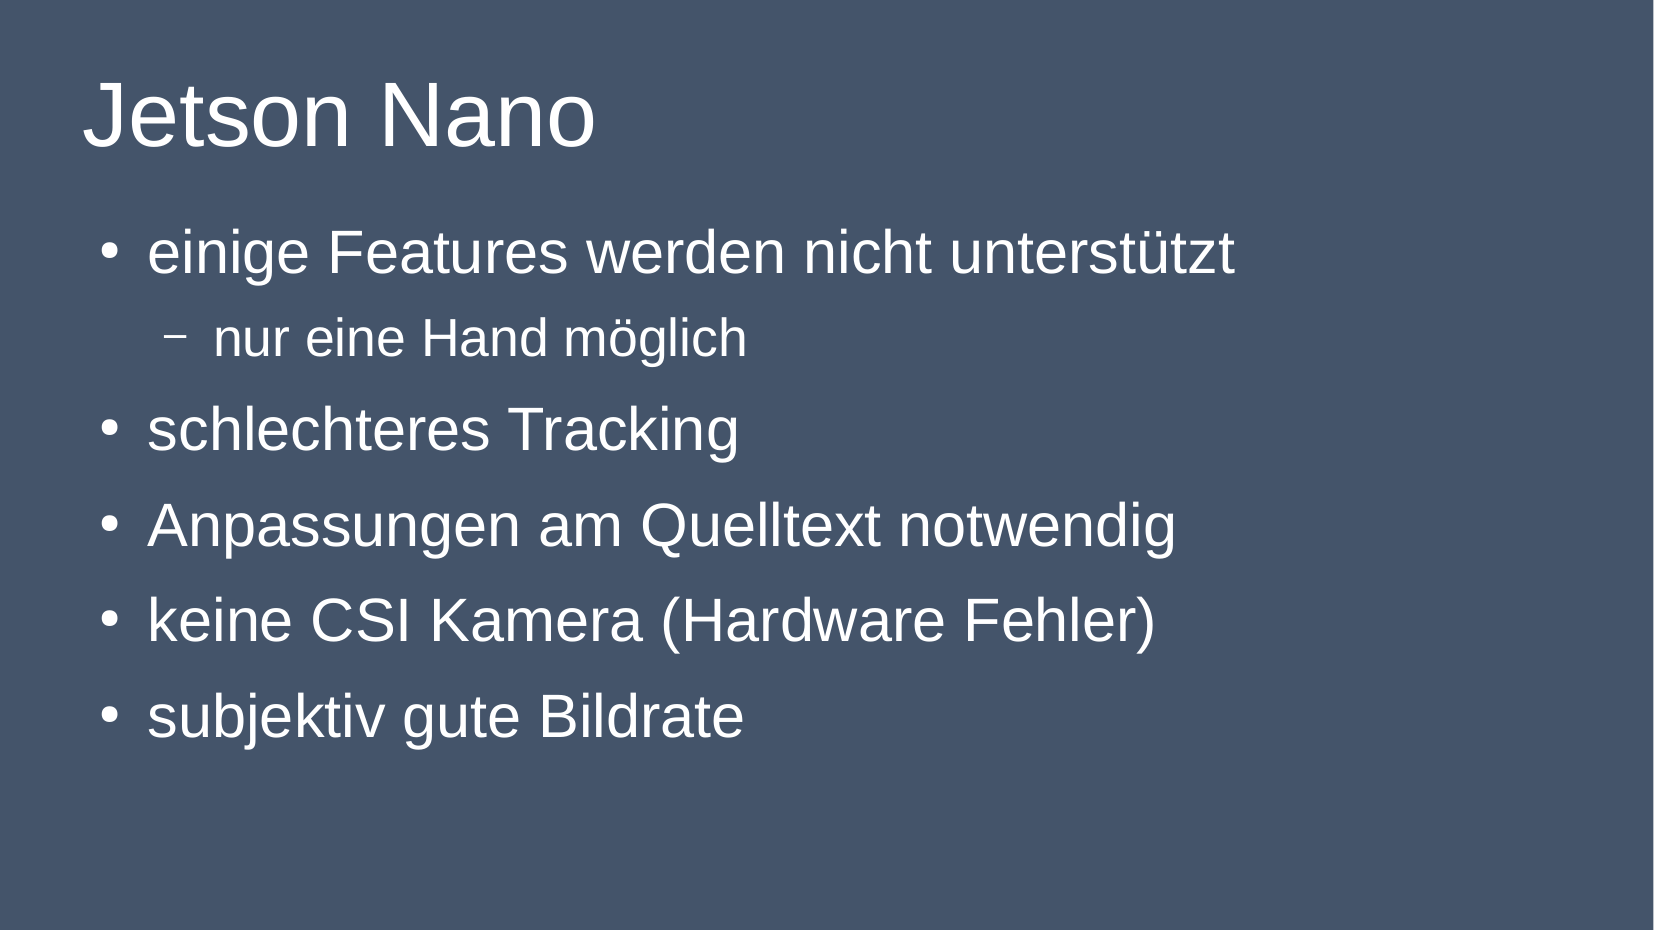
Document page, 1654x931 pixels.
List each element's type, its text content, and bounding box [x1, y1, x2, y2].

list einige Features werden nicht unterstützt nur eine Hand möglich schlechteres Tracking Anpassungen am Quelltext notwendig keine CSI Kamera (Hardware Fehler) subjektiv gute Bildrate [82, 217, 1571, 758]
title Jetson Nano [82, 37, 1571, 193]
